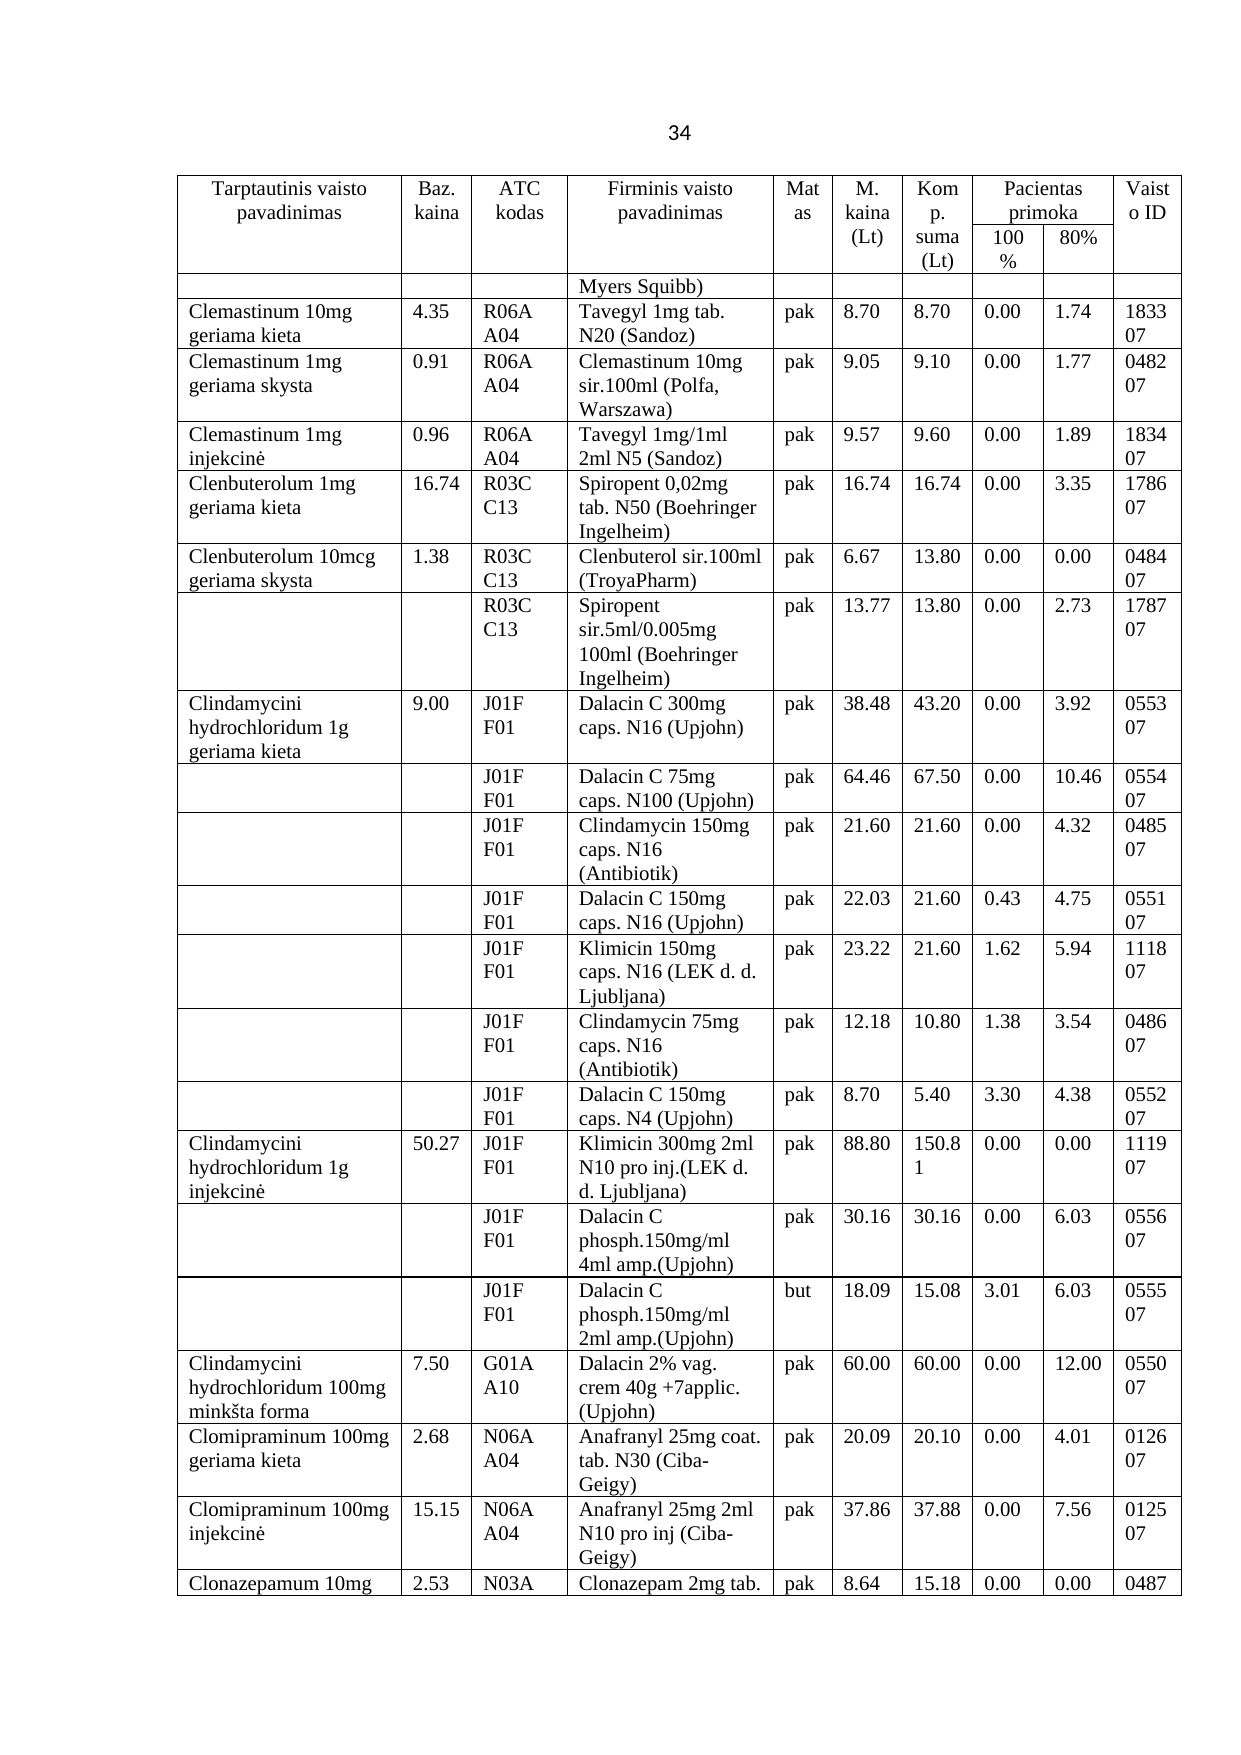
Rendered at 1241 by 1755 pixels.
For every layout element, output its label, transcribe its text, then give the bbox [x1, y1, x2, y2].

table_cell pak [774, 886, 832, 934]
table_cell pak [774, 691, 832, 763]
table_cell [402, 764, 471, 812]
table_cell 0.00 [973, 1131, 1043, 1203]
table_cell 0.43 [973, 886, 1043, 934]
table_cell 38.48 [833, 691, 902, 763]
table_cell Clenbuterolum 10mcg geriama skysta [178, 544, 401, 592]
table_cell [472, 274, 567, 298]
table_cell J01F F01 [472, 886, 567, 934]
table_header Firminis vaisto pavadinimas [568, 176, 773, 273]
table_cell pak [774, 422, 832, 470]
table_cell 183407 [1114, 422, 1181, 470]
table_cell 30.16 [903, 1204, 972, 1276]
table_cell 0.00 [973, 1497, 1043, 1569]
table_cell pak [774, 1570, 832, 1594]
table_cell Clemastinum 10mg sir.100ml (Polfa, Warszawa) [568, 349, 773, 421]
table_cell 23.22 [833, 935, 902, 1008]
table_cell 1.38 [402, 544, 471, 592]
table_cell 9.57 [833, 422, 902, 470]
table_header Matas [774, 176, 832, 273]
table_cell J01F F01 [472, 1278, 567, 1350]
table_cell Clemastinum 1mg injekcinė [178, 422, 401, 470]
table_cell 0.00 [973, 593, 1043, 689]
table_cell N06A A04 [472, 1497, 567, 1569]
table_cell 21.60 [833, 813, 902, 885]
table_cell Clemastinum 1mg geriama skysta [178, 349, 401, 421]
table_cell 3.92 [1044, 691, 1113, 763]
table_cell 0.00 [973, 1424, 1043, 1496]
table_cell Anafranyl 25mg 2ml N10 pro inj (Ciba-Geigy) [568, 1497, 773, 1569]
table_cell Clemastinum 10mg geriama kieta [178, 299, 401, 347]
table_header ATC kodas [472, 176, 567, 273]
table_cell Klimicin 300mg 2ml N10 pro inj.(LEK d. d. Ljubljana) [568, 1131, 773, 1203]
table_cell R03C C13 [472, 544, 567, 592]
table_cell 0.00 [973, 349, 1043, 421]
table_cell 12.18 [833, 1009, 902, 1081]
table_cell [1044, 274, 1113, 298]
table_cell 100% [973, 225, 1043, 273]
table_cell 8.70 [833, 1082, 902, 1130]
table_cell 0.00 [973, 471, 1043, 543]
table_cell 3.01 [973, 1278, 1043, 1350]
table_cell [402, 1082, 471, 1130]
table_header Baz. kaina [402, 176, 471, 273]
table_cell [178, 813, 401, 885]
table_cell [178, 593, 401, 689]
table_cell 6.03 [1044, 1204, 1113, 1276]
table_cell 3.54 [1044, 1009, 1113, 1081]
table_cell pak [774, 1497, 832, 1569]
table_cell N03A [472, 1570, 567, 1594]
table_cell 5.94 [1044, 935, 1113, 1008]
table_cell 9.00 [402, 691, 471, 763]
table_cell 5.40 [903, 1082, 972, 1130]
table_cell 37.88 [903, 1497, 972, 1569]
table_cell Dalacin C phosph.150mg/ml 4ml amp.(Upjohn) [568, 1204, 773, 1276]
table_cell 4.35 [402, 299, 471, 347]
table_cell [178, 1278, 401, 1350]
table_cell 048507 [1114, 813, 1181, 885]
table_cell pak [774, 1131, 832, 1203]
table_cell 18.09 [833, 1278, 902, 1350]
table_cell 0.00 [973, 1204, 1043, 1276]
table_cell 2.53 [402, 1570, 471, 1594]
table_cell J01F F01 [472, 813, 567, 885]
table_cell 0.00 [973, 813, 1043, 885]
table_cell 111907 [1114, 1131, 1181, 1203]
table_cell [178, 1204, 401, 1276]
table_cell J01F F01 [472, 1204, 567, 1276]
table_cell 012507 [1114, 1497, 1181, 1569]
table_cell pak [774, 935, 832, 1008]
table_cell 048407 [1114, 544, 1181, 592]
table_cell J01F F01 [472, 764, 567, 812]
table_cell 21.60 [903, 813, 972, 885]
table_cell 6.03 [1044, 1278, 1113, 1350]
table_cell 2.73 [1044, 593, 1113, 689]
table_cell 43.20 [903, 691, 972, 763]
table_cell Clenbuterolum 1mg geriama kieta [178, 471, 401, 543]
table_cell 183307 [1114, 299, 1181, 347]
table_cell pak [774, 813, 832, 885]
table_cell 178607 [1114, 471, 1181, 543]
table_cell J01F F01 [472, 1082, 567, 1130]
table_cell 20.09 [833, 1424, 902, 1496]
table_cell 055207 [1114, 1082, 1181, 1130]
table_cell Dalacin C 75mg caps. N100 (Upjohn) [568, 764, 773, 812]
table_cell pak [774, 1009, 832, 1081]
table_cell 9.60 [903, 422, 972, 470]
table_cell 055007 [1114, 1351, 1181, 1423]
table_cell [1114, 274, 1181, 298]
table_cell 4.01 [1044, 1424, 1113, 1496]
table_header Pacientas primoka [973, 176, 1113, 224]
table_header Vaisto ID [1114, 176, 1181, 273]
table_cell pak [774, 1351, 832, 1423]
table_cell 4.38 [1044, 1082, 1113, 1130]
table_header M. kaina (Lt) [833, 176, 902, 273]
table_cell 60.00 [833, 1351, 902, 1423]
table_cell Dalacin C phosph.150mg/ml 2ml amp.(Upjohn) [568, 1278, 773, 1350]
table_cell pak [774, 471, 832, 543]
table_cell Clindamycini hydrochloridum 1g geriama kieta [178, 691, 401, 763]
table_cell pak [774, 349, 832, 421]
table_cell Tavegyl 1mg/1ml 2ml N5 (Sandoz) [568, 422, 773, 470]
table_cell [178, 274, 401, 298]
table_cell Dalacin C 300mg caps. N16 (Upjohn) [568, 691, 773, 763]
table_cell [402, 935, 471, 1008]
table_cell N06A A04 [472, 1424, 567, 1496]
table_cell [402, 593, 471, 689]
table_cell 21.60 [903, 935, 972, 1008]
table_cell [402, 1009, 471, 1081]
table_cell 0.00 [973, 299, 1043, 347]
table_cell pak [774, 299, 832, 347]
table_cell 4.32 [1044, 813, 1113, 885]
table_cell Clonazepamum 10mg [178, 1570, 401, 1594]
table_cell 048207 [1114, 349, 1181, 421]
table_cell [402, 1204, 471, 1276]
table_header Komp. suma (Lt) [903, 176, 972, 273]
table_cell 9.10 [903, 349, 972, 421]
table_cell Clindamycini hydrochloridum 1g injekcinė [178, 1131, 401, 1203]
table_cell [903, 274, 972, 298]
table_cell 20.10 [903, 1424, 972, 1496]
table_cell Clomipraminum 100mg injekcinė [178, 1497, 401, 1569]
table_cell 0.00 [973, 1570, 1043, 1594]
table_cell Dalacin C 150mg caps. N16 (Upjohn) [568, 886, 773, 934]
table_cell 16.74 [402, 471, 471, 543]
table_cell 15.15 [402, 1497, 471, 1569]
table_cell 9.05 [833, 349, 902, 421]
table_cell Anafranyl 25mg coat. tab. N30 (Ciba-Geigy) [568, 1424, 773, 1496]
table_cell J01F F01 [472, 1131, 567, 1203]
table_cell Myers Squibb) [568, 274, 773, 298]
table_cell R06A A04 [472, 299, 567, 347]
table_cell 13.77 [833, 593, 902, 689]
table_cell [178, 886, 401, 934]
table_cell 4.75 [1044, 886, 1113, 934]
table_cell 80% [1044, 225, 1113, 273]
table_cell Tavegyl 1mg tab. N20 (Sandoz) [568, 299, 773, 347]
table_cell R03C C13 [472, 471, 567, 543]
table_cell 048607 [1114, 1009, 1181, 1081]
table_cell 0.00 [973, 1351, 1043, 1423]
table_cell [178, 1009, 401, 1081]
table_cell 0.00 [973, 422, 1043, 470]
table_cell 50.27 [402, 1131, 471, 1203]
table_cell R06A A04 [472, 349, 567, 421]
table_header Tarptautinis vaisto pavadinimas [178, 176, 401, 273]
table_cell 13.80 [903, 593, 972, 689]
table_cell 8.70 [833, 299, 902, 347]
table_cell 0.00 [973, 544, 1043, 592]
table_cell 178707 [1114, 593, 1181, 689]
table_cell 22.03 [833, 886, 902, 934]
table_cell 055407 [1114, 764, 1181, 812]
table_cell 30.16 [833, 1204, 902, 1276]
table_cell 37.86 [833, 1497, 902, 1569]
table_cell Clindamycini hydrochloridum 100mg minkšta forma [178, 1351, 401, 1423]
table_cell Clenbuterol sir.100ml (TroyaPharm) [568, 544, 773, 592]
table_cell 0487 [1114, 1570, 1181, 1594]
table_cell 055507 [1114, 1278, 1181, 1350]
table_cell pak [774, 1204, 832, 1276]
table_cell 6.67 [833, 544, 902, 592]
table_cell Spiropent 0,02mg tab. N50 (Boehringer Ingelheim) [568, 471, 773, 543]
table_cell J01F F01 [472, 1009, 567, 1081]
table_cell Clindamycin 75mg caps. N16 (Antibiotik) [568, 1009, 773, 1081]
table_cell 055607 [1114, 1204, 1181, 1276]
table_cell [178, 1082, 401, 1130]
table_cell [973, 274, 1043, 298]
table_cell 12.00 [1044, 1351, 1113, 1423]
table_cell 1.62 [973, 935, 1043, 1008]
table_cell [402, 886, 471, 934]
table_cell 111807 [1114, 935, 1181, 1008]
table_cell Clomipraminum 100mg geriama kieta [178, 1424, 401, 1496]
table_cell 0.00 [973, 691, 1043, 763]
table_cell 150.81 [903, 1131, 972, 1203]
table_cell 13.80 [903, 544, 972, 592]
table_cell 64.46 [833, 764, 902, 812]
table_cell pak [774, 764, 832, 812]
table_cell 10.46 [1044, 764, 1113, 812]
table_cell [402, 274, 471, 298]
table_cell 88.80 [833, 1131, 902, 1203]
table_cell 21.60 [903, 886, 972, 934]
table_cell 16.74 [833, 471, 902, 543]
table_cell 15.18 [903, 1570, 972, 1594]
table_cell Klimicin 150mg caps. N16 (LEK d. d. Ljubljana) [568, 935, 773, 1008]
table_cell 0.00 [1044, 544, 1113, 592]
table_cell 16.74 [903, 471, 972, 543]
table_cell pak [774, 593, 832, 689]
table_cell Clonazepam 2mg tab. [568, 1570, 773, 1594]
table_cell 2.68 [402, 1424, 471, 1496]
table_cell R03C C13 [472, 593, 567, 689]
table_cell 3.35 [1044, 471, 1113, 543]
table_cell J01F F01 [472, 935, 567, 1008]
table_cell 7.56 [1044, 1497, 1113, 1569]
table_cell Dalacin C 150mg caps. N4 (Upjohn) [568, 1082, 773, 1130]
table_cell 055107 [1114, 886, 1181, 934]
table_cell [833, 274, 902, 298]
table_cell 0.96 [402, 422, 471, 470]
table_cell [178, 935, 401, 1008]
table_cell G01A A10 [472, 1351, 567, 1423]
table_cell 3.30 [973, 1082, 1043, 1130]
table_cell 10.80 [903, 1009, 972, 1081]
table_cell 055307 [1114, 691, 1181, 763]
table_cell pak [774, 1424, 832, 1496]
table_cell pak [774, 1082, 832, 1130]
table_cell 0.00 [973, 764, 1043, 812]
table_cell [402, 813, 471, 885]
table_cell 0.91 [402, 349, 471, 421]
table_cell 15.08 [903, 1278, 972, 1350]
table_cell R06A A04 [472, 422, 567, 470]
table_cell pak [774, 544, 832, 592]
table_cell [178, 764, 401, 812]
table_cell [774, 274, 832, 298]
table_cell J01F F01 [472, 691, 567, 763]
table_cell Clindamycin 150mg caps. N16 (Antibiotik) [568, 813, 773, 885]
table_cell but [774, 1278, 832, 1350]
table_cell 7.50 [402, 1351, 471, 1423]
table_cell Spiropent sir.5ml/0.005mg 100ml (Boehringer Ingelheim) [568, 593, 773, 689]
table_cell 1.74 [1044, 299, 1113, 347]
table_cell 0.00 [1044, 1570, 1113, 1594]
table_cell 1.77 [1044, 349, 1113, 421]
table_cell 0.00 [1044, 1131, 1113, 1203]
table_cell 67.50 [903, 764, 972, 812]
table_cell 8.70 [903, 299, 972, 347]
table_cell 1.89 [1044, 422, 1113, 470]
table_cell 8.64 [833, 1570, 902, 1594]
table_cell Dalacin 2% vag. crem 40g +7applic.(Upjohn) [568, 1351, 773, 1423]
table_cell 012607 [1114, 1424, 1181, 1496]
table_cell 1.38 [973, 1009, 1043, 1081]
table_cell [402, 1278, 471, 1350]
table_cell 60.00 [903, 1351, 972, 1423]
